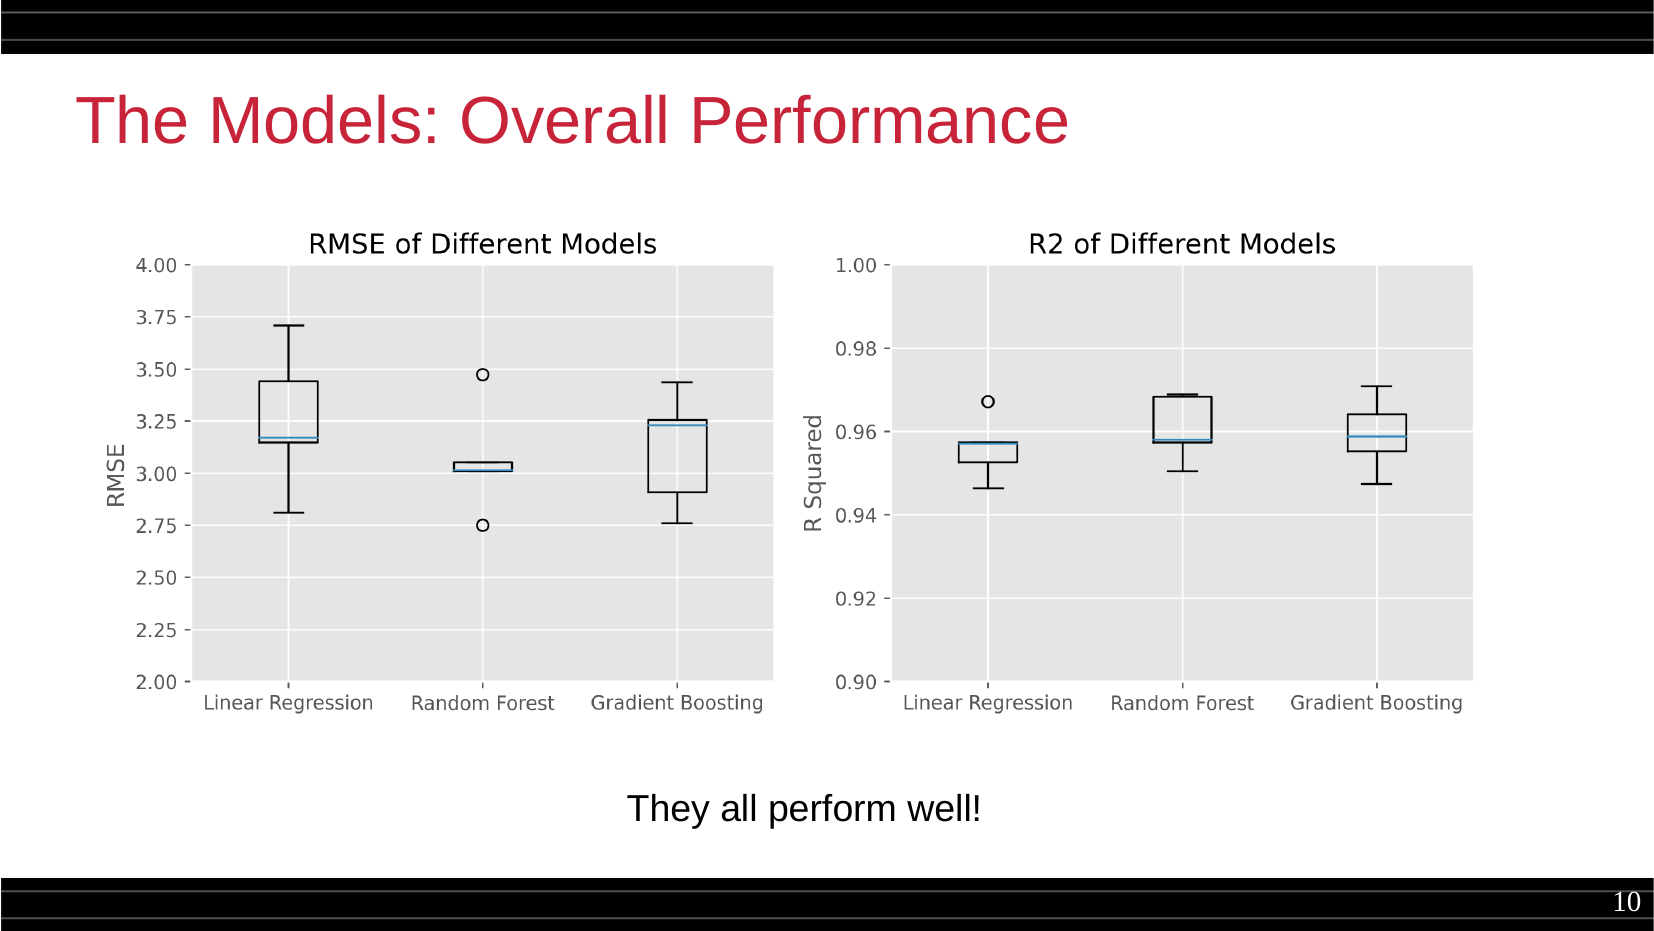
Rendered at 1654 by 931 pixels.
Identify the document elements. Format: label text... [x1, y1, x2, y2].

picture [1, 0, 1654, 54]
picture [1, 878, 1654, 931]
picture [0, 198, 1639, 750]
text_box They all perform well! [611, 780, 1002, 837]
title The Models: Overall Performance [75, 75, 1564, 166]
